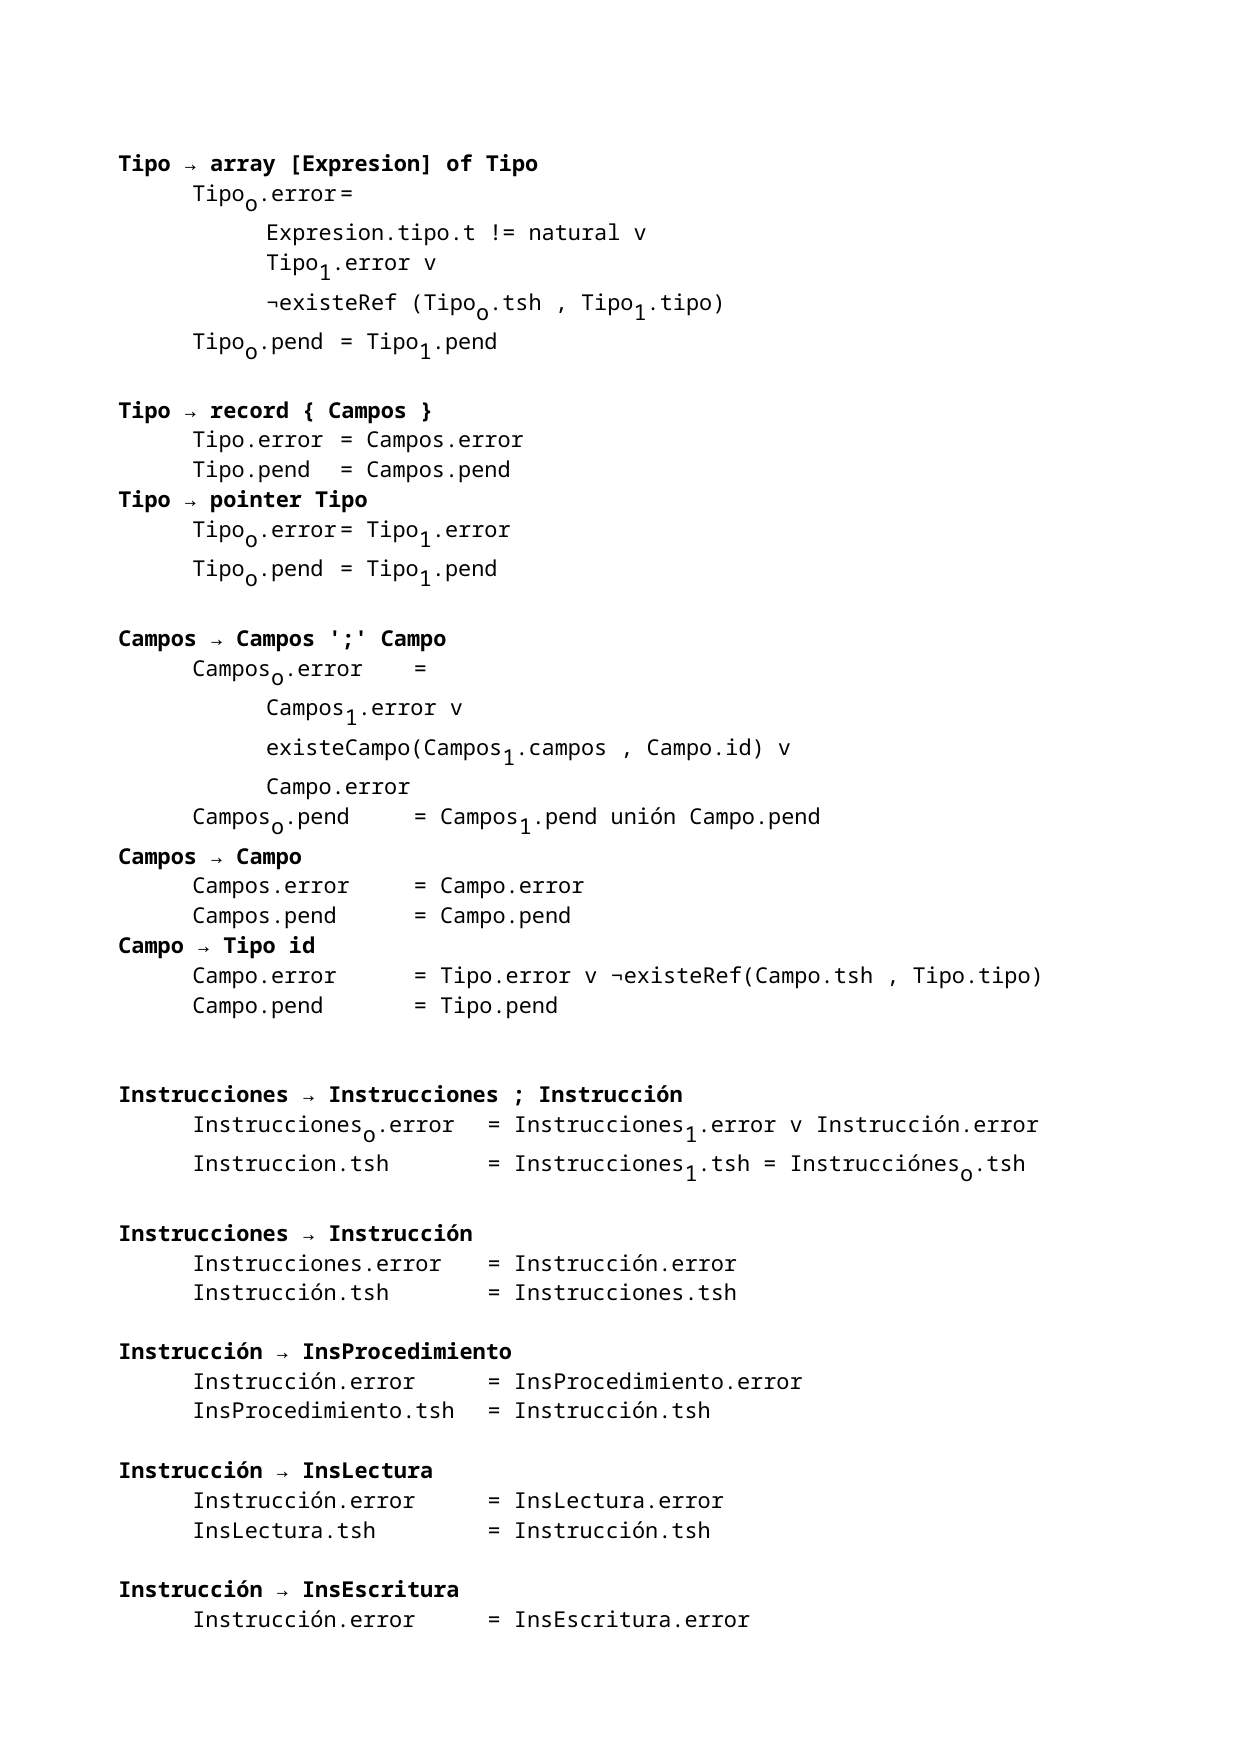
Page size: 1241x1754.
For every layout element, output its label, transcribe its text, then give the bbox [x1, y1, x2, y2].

text Expresion.tipo.t != natural v [118, 217, 1122, 247]
text Campos.error = Campo.error [118, 870, 1122, 900]
text Instrucción → InsProcedimiento [118, 1336, 1122, 1366]
text Tipo → pointer Tipo [118, 484, 1122, 514]
text Tipoo.pend = Tipo1.pend [118, 326, 1122, 366]
text Camposo.pend = Campos1.pend unión Campo.pend [118, 801, 1122, 841]
text Tipoo.error = [118, 178, 1122, 217]
text Instrucciones → Instrucciones ; Instrucción [118, 1079, 1122, 1109]
text Tipo.pend = Campos.pend [118, 454, 1122, 484]
text Instrucción.tsh = Instrucciones.tsh [118, 1277, 1122, 1307]
text Campo.error [118, 771, 1122, 801]
text Tipo → record { Campos } [118, 394, 1122, 424]
text Instrucciones.error = Instrucción.error [118, 1247, 1122, 1277]
text Instrucción.error = InsEscritura.error [118, 1604, 1122, 1634]
text Instrucción.error = InsProcedimiento.error [118, 1366, 1122, 1395]
text Instruccion.tsh = Instrucciones1.tsh = Instruccióneso.tsh [118, 1148, 1122, 1188]
text Campo.error = Tipo.error v ¬existeRef(Campo.tsh , Tipo.tipo) [192, 960, 1122, 989]
text InsLectura.tsh = Instrucción.tsh [118, 1514, 1122, 1544]
text Tipo → array [Expresion] of Tipo [118, 148, 1122, 178]
text Campos1.error v [118, 692, 1122, 732]
text Tipo1.error v [118, 247, 1122, 287]
text InsProcedimiento.tsh = Instrucción.tsh [118, 1395, 1122, 1425]
text Tipoo.pend = Tipo1.pend [118, 553, 1122, 593]
text Instruccioneso.error = Instrucciones1.error v Instrucción.error [118, 1109, 1122, 1148]
text Camposo.error = [118, 652, 1122, 692]
text Tipoo.error = Tipo1.error [118, 514, 1122, 553]
text ¬existeRef (Tipoo.tsh , Tipo1.tipo) [118, 287, 1122, 326]
text Campos → Campo [118, 841, 1122, 870]
text Instrucción → InsLectura [118, 1455, 1122, 1485]
text Instrucción → InsEscritura [118, 1574, 1122, 1604]
text Campos → Campos ';' Campo [118, 623, 1122, 652]
text Campos.pend = Campo.pend [118, 900, 1122, 930]
text Tipo.error = Campos.error [118, 424, 1122, 454]
text existeCampo(Campos1.campos , Campo.id) v [118, 732, 1122, 771]
text Campo.pend = Tipo.pend [192, 989, 1122, 1019]
text Campo → Tipo id [118, 930, 1122, 960]
text Instrucción.error = InsLectura.error [118, 1485, 1122, 1514]
text Instrucciones → Instrucción [118, 1218, 1122, 1247]
